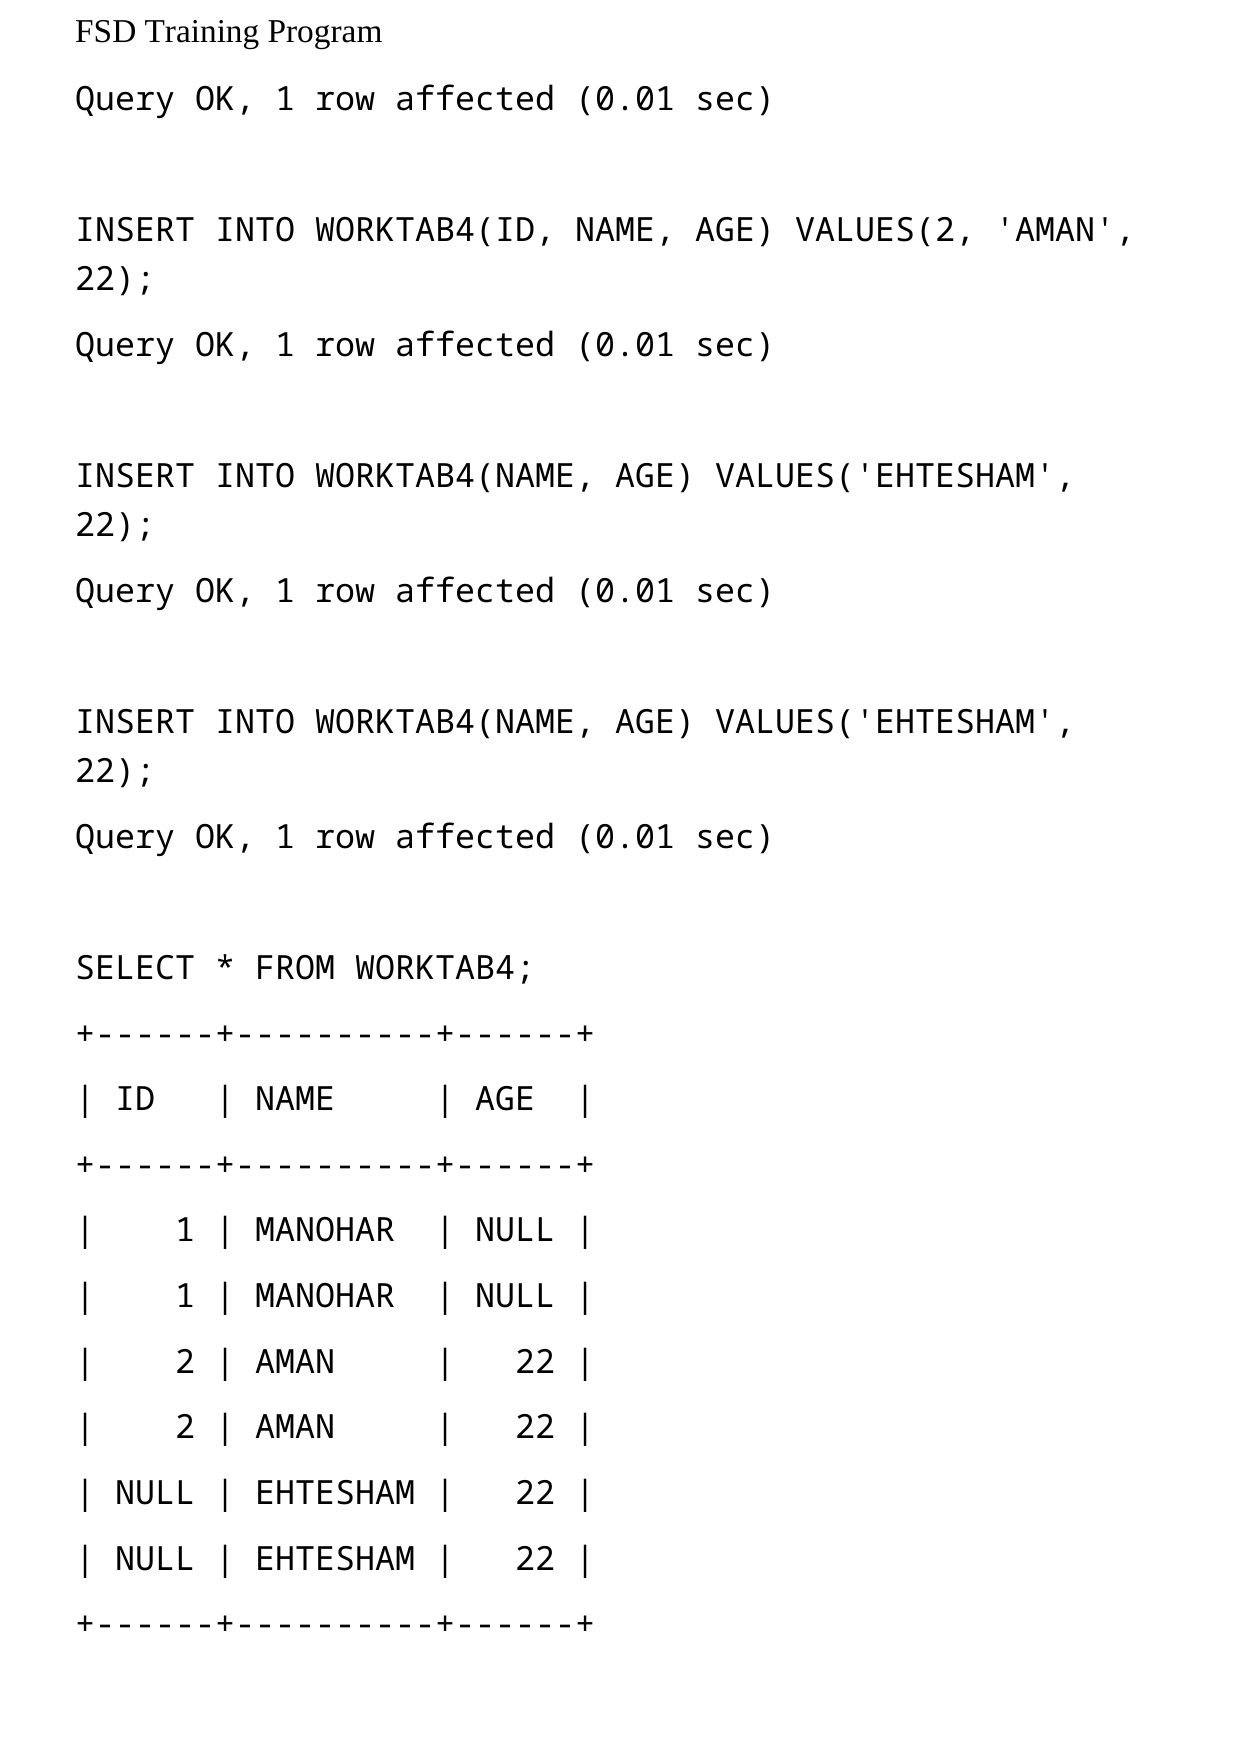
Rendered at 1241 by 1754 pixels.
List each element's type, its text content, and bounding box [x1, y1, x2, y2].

text Query OK, 1 row affected (0.01 sec) [75, 567, 1165, 612]
text | ID | NAME | AGE | [75, 1075, 1165, 1120]
text +------+----------+------+ [75, 1009, 1165, 1055]
text INSERT INTO WORKTAB4(NAME, AGE) VALUES('EHTESHAM', 22); [75, 698, 1165, 792]
text Query OK, 1 row affected (0.01 sec) [75, 75, 1165, 120]
text +------+----------+------+ [75, 1600, 1165, 1645]
text Query OK, 1 row affected (0.01 sec) [75, 812, 1165, 858]
text SELECT * FROM WORKTAB4; [75, 944, 1165, 989]
text | NULL | EHTESHAM | 22 | [75, 1534, 1165, 1580]
text | 2 | AMAN | 22 | [75, 1403, 1165, 1448]
text | NULL | EHTESHAM | 22 | [75, 1469, 1165, 1514]
text INSERT INTO WORKTAB4(ID, NAME, AGE) VALUES(2, 'AMAN', 22); [75, 206, 1165, 301]
text | 1 | MANOHAR | NULL | [75, 1206, 1165, 1252]
text +------+----------+------+ [75, 1141, 1165, 1186]
text | 1 | MANOHAR | NULL | [75, 1272, 1165, 1317]
text Query OK, 1 row affected (0.01 sec) [75, 321, 1165, 366]
text INSERT INTO WORKTAB4(NAME, AGE) VALUES('EHTESHAM', 22); [75, 452, 1165, 546]
text | 2 | AMAN | 22 | [75, 1337, 1165, 1383]
